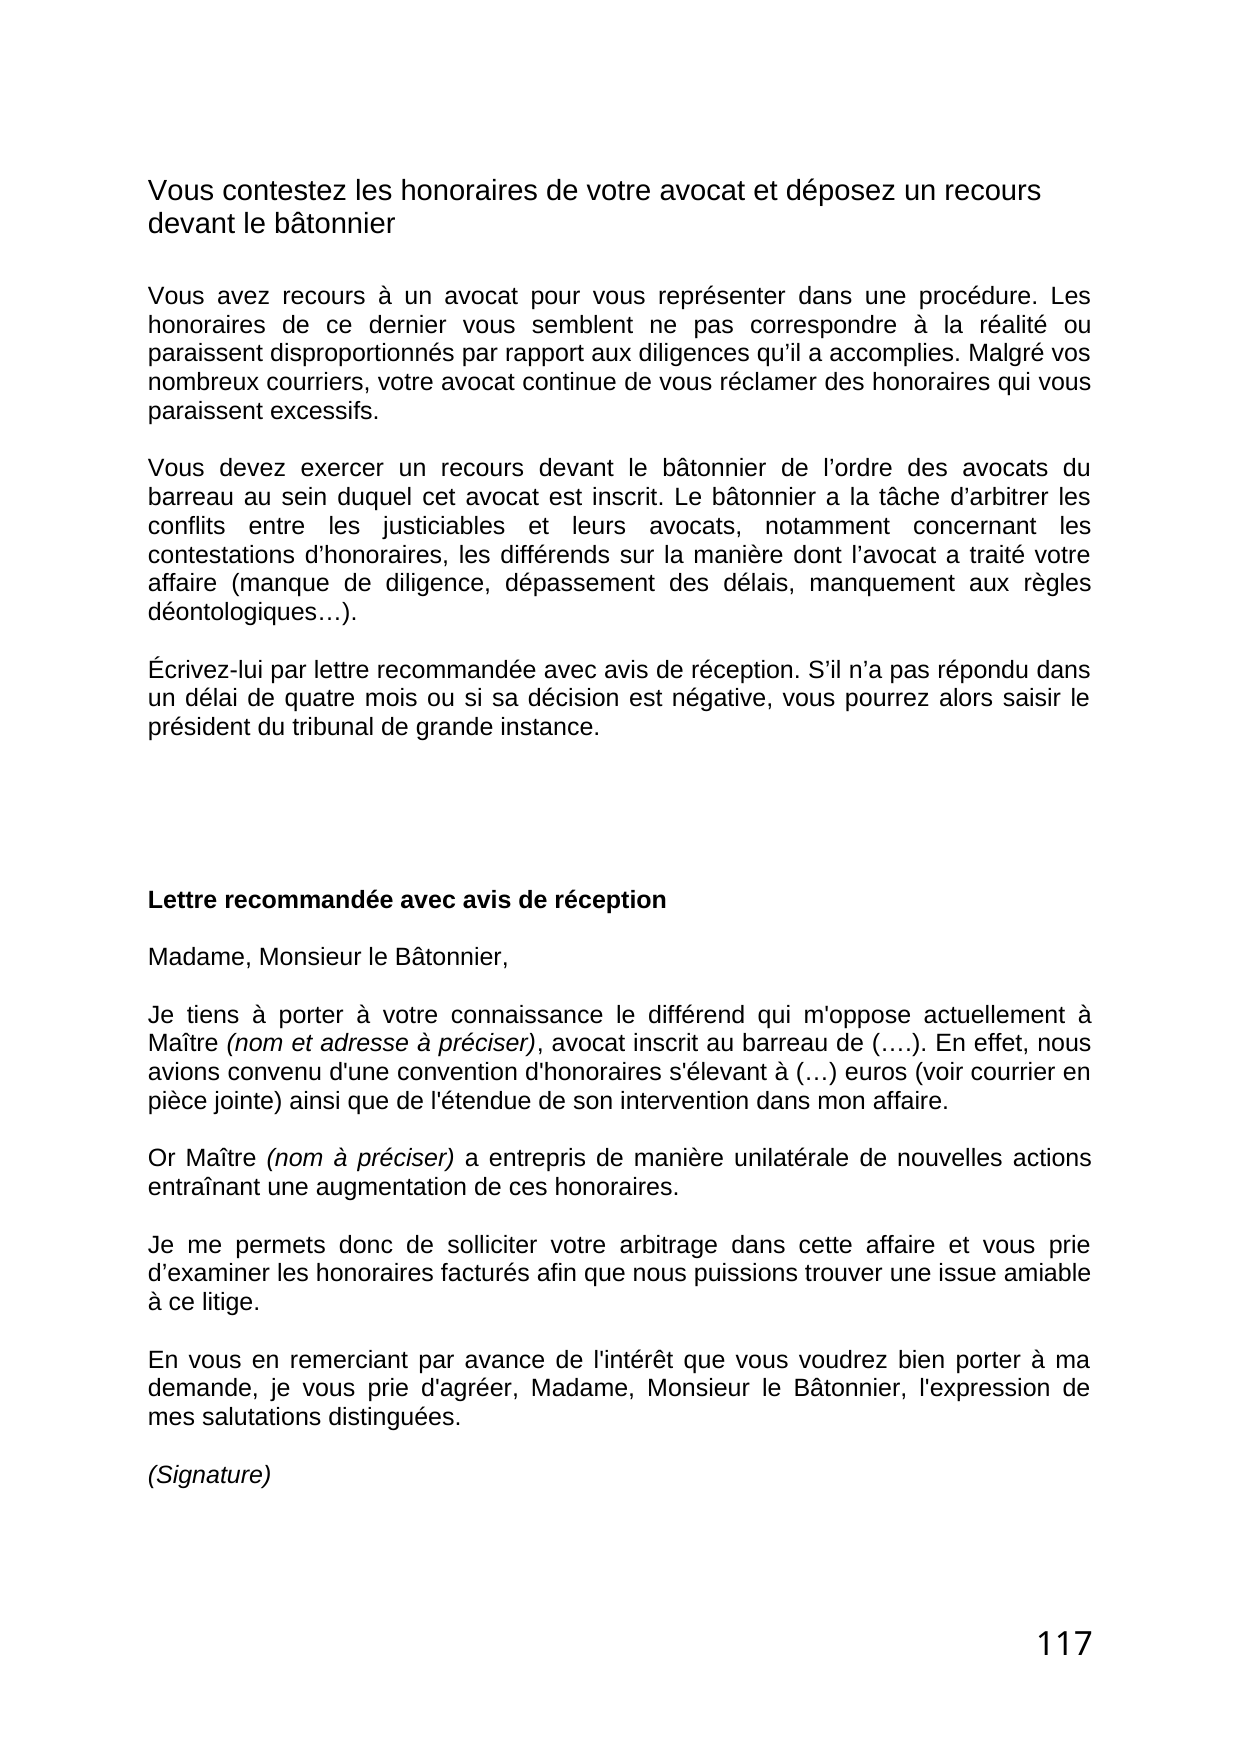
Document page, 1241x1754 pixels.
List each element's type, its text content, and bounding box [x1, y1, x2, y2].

text Vous avez recours à un avocat pour vous représenter dans une procédure. Les honoraires de ce dernier vous semblent ne pas correspondre à la réalité ou paraissent disproportionnés par rapport aux diligences qu’il a accomplies. Malgré vos nombreux courriers, votre avocat continue de vous réclamer des honoraires qui vous paraissent excessifs. [148, 281, 1093, 425]
text Je me permets donc de solliciter votre arbitrage dans cette affaire et vous prie d’examiner les honoraires facturés afin que nous puissions trouver une issue amiable à ce litige. [148, 1230, 1093, 1316]
subtitle Vous contestez les honoraires de votre avocat et déposez un recours devant le bâtonnier [148, 173, 1093, 240]
text Écrivez-lui par lettre recommandée avec avis de réception. S’il n’a pas répondu dans un délai de quatre mois ou si sa décision est négative, vous pourrez alors saisir le président du tribunal de grande instance. [148, 655, 1093, 741]
text Lettre recommandée avec avis de réception [148, 885, 1093, 913]
text (Signature) [148, 1460, 1093, 1488]
text Vous devez exercer un recours devant le bâtonnier de l’ordre des avocats du barreau au sein duquel cet avocat est inscrit. Le bâtonnier a la tâche d’arbitrer les conflits entre les justiciables et leurs avocats, notamment concernant les contestations d’honoraires, les différends sur la manière dont l’avocat a traité votre affaire (manque de diligence, dépassement des délais, manquement aux règles déontologiques…). [148, 453, 1093, 626]
text Or Maître (nom à préciser) a entrepris de manière unilatérale de nouvelles actions entraînant une augmentation de ces honoraires. [148, 1143, 1093, 1201]
text Je tiens à porter à votre connaissance le différend qui m'oppose actuellement à Maître (nom et adresse à préciser), avocat inscrit au barreau de (….). En effet, nous avions convenu d'une convention d'honoraires s'élevant à (…) euros (voir courrier en pièce jointe) ainsi que de l'étendue de son intervention dans mon affaire. [148, 1000, 1093, 1115]
text En vous en remerciant par avance de l'intérêt que vous voudrez bien porter à ma demande, je vous prie d'agréer, Madame, Monsieur le Bâtonnier, l'expression de mes salutations distinguées. [148, 1345, 1093, 1431]
text Madame, Monsieur le Bâtonnier, [148, 942, 1093, 971]
